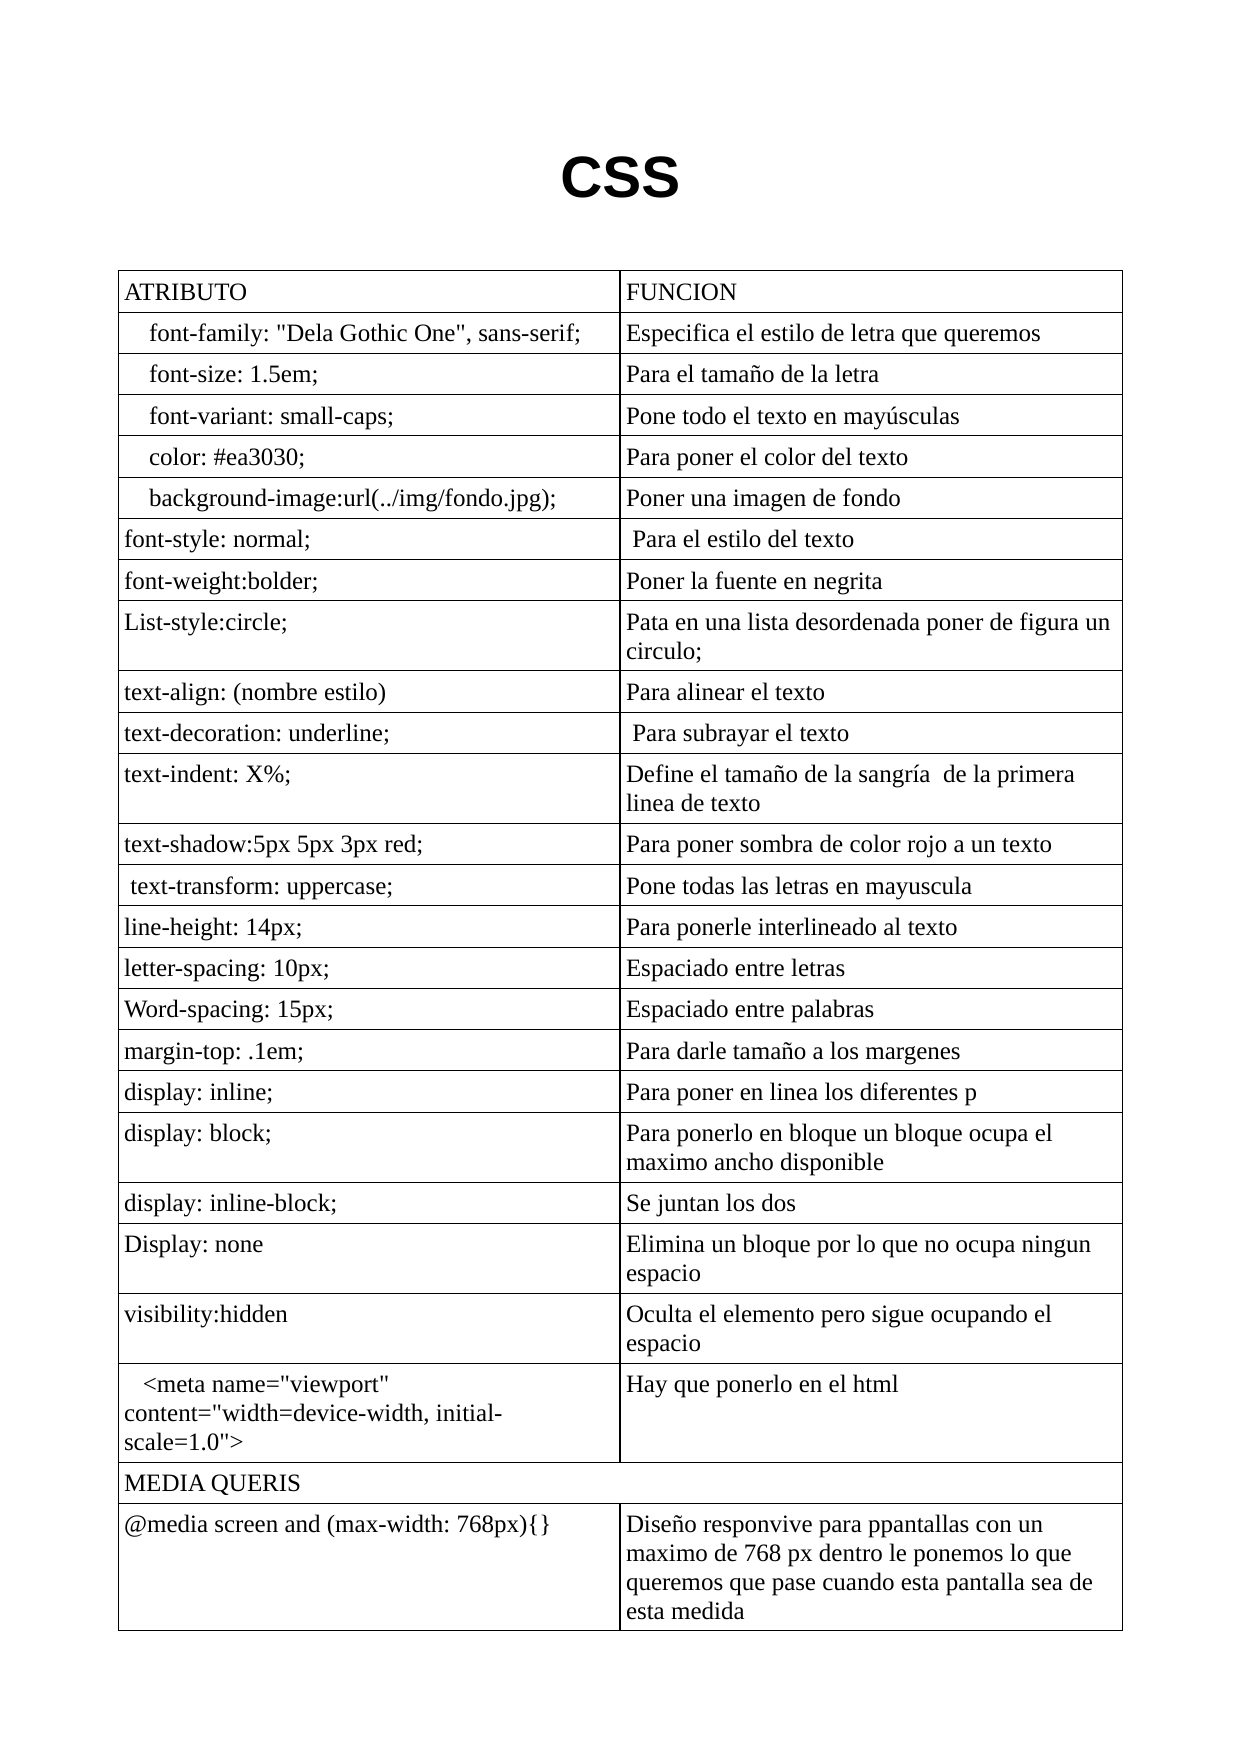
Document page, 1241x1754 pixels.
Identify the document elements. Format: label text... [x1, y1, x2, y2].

table_cell Espaciado entre palabras [621, 989, 1122, 1029]
table_cell Para el tamaño de la letra [621, 354, 1122, 394]
table_cell Se juntan los dos [621, 1183, 1122, 1223]
table_cell font-variant: small-caps; [119, 395, 619, 435]
table_cell Para poner el color del texto [621, 436, 1122, 477]
table_cell Oculta el elemento pero sigue ocupando el espacio [621, 1294, 1122, 1363]
table_cell Para subrayar el texto [621, 713, 1122, 753]
table_cell letter-spacing: 10px; [119, 948, 619, 988]
table_cell Define el tamaño de la sangría de la primera linea de texto [621, 754, 1122, 823]
table_header ATRIBUTO [119, 271, 619, 312]
table_cell Para el estilo del texto [621, 519, 1122, 559]
table_cell font-style: normal; [119, 519, 619, 559]
table_cell display: inline; [119, 1071, 619, 1112]
table_cell Pone todas las letras en mayuscula [621, 865, 1122, 905]
table_cell Display: none [119, 1224, 619, 1293]
table_cell display: block; [119, 1113, 619, 1182]
table_cell text-indent: X%; [119, 754, 619, 823]
table_cell Espaciado entre letras [621, 948, 1122, 988]
table_cell Pata en una lista desordenada poner de figura un circulo; [621, 601, 1122, 670]
table_cell text-decoration: underline; [119, 713, 619, 753]
table_cell font-size: 1.5em; [119, 354, 619, 394]
table_cell Para alinear el texto [621, 671, 1122, 712]
table_cell MEDIA QUERIS [119, 1463, 1122, 1503]
table_cell Pone todo el texto en mayúsculas [621, 395, 1122, 435]
table_header FUNCION [621, 271, 1122, 312]
table_cell Elimina un bloque por lo que no ocupa ningun espacio [621, 1224, 1122, 1293]
table_cell Para poner en linea los diferentes p [621, 1071, 1122, 1112]
table_cell margin-top: .1em; [119, 1030, 619, 1070]
table_cell font-weight:bolder; [119, 560, 619, 600]
table_cell List-style:circle; [119, 601, 619, 670]
table_cell Para poner sombra de color rojo a un texto [621, 824, 1122, 864]
table_cell Word-spacing: 15px; [119, 989, 619, 1029]
table_cell <meta name="viewport" content="width=device-width, initial-scale=1.0"> [119, 1364, 619, 1462]
table_cell Para ponerle interlineado al texto [621, 906, 1122, 947]
table_cell display: inline-block; [119, 1183, 619, 1223]
table_cell Diseño responvive para ppantallas con un maximo de 768 px dentro le ponemos lo que queremos que pase cuando esta pantalla sea de esta medida [621, 1504, 1122, 1630]
table_cell visibility:hidden [119, 1294, 619, 1363]
title CSS [118, 143, 1122, 210]
table_cell Poner la fuente en negrita [621, 560, 1122, 600]
table_cell Para ponerlo en bloque un bloque ocupa el maximo ancho disponible [621, 1113, 1122, 1182]
table_cell font-family: "Dela Gothic One", sans-serif; [119, 313, 619, 353]
table_cell text-shadow:5px 5px 3px red; [119, 824, 619, 864]
table_cell Poner una imagen de fondo [621, 478, 1122, 518]
table_cell Hay que ponerlo en el html [621, 1364, 1122, 1462]
table_cell Para darle tamaño a los margenes [621, 1030, 1122, 1070]
table_cell text-align: (nombre estilo) [119, 671, 619, 712]
table_cell @media screen and (max-width: 768px){} [119, 1504, 619, 1630]
table_cell background-image:url(../img/fondo.jpg); [119, 478, 619, 518]
table_cell text-transform: uppercase; [119, 865, 619, 905]
table_cell color: #ea3030; [119, 436, 619, 477]
table_cell Especifica el estilo de letra que queremos [621, 313, 1122, 353]
table_cell line-height: 14px; [119, 906, 619, 947]
